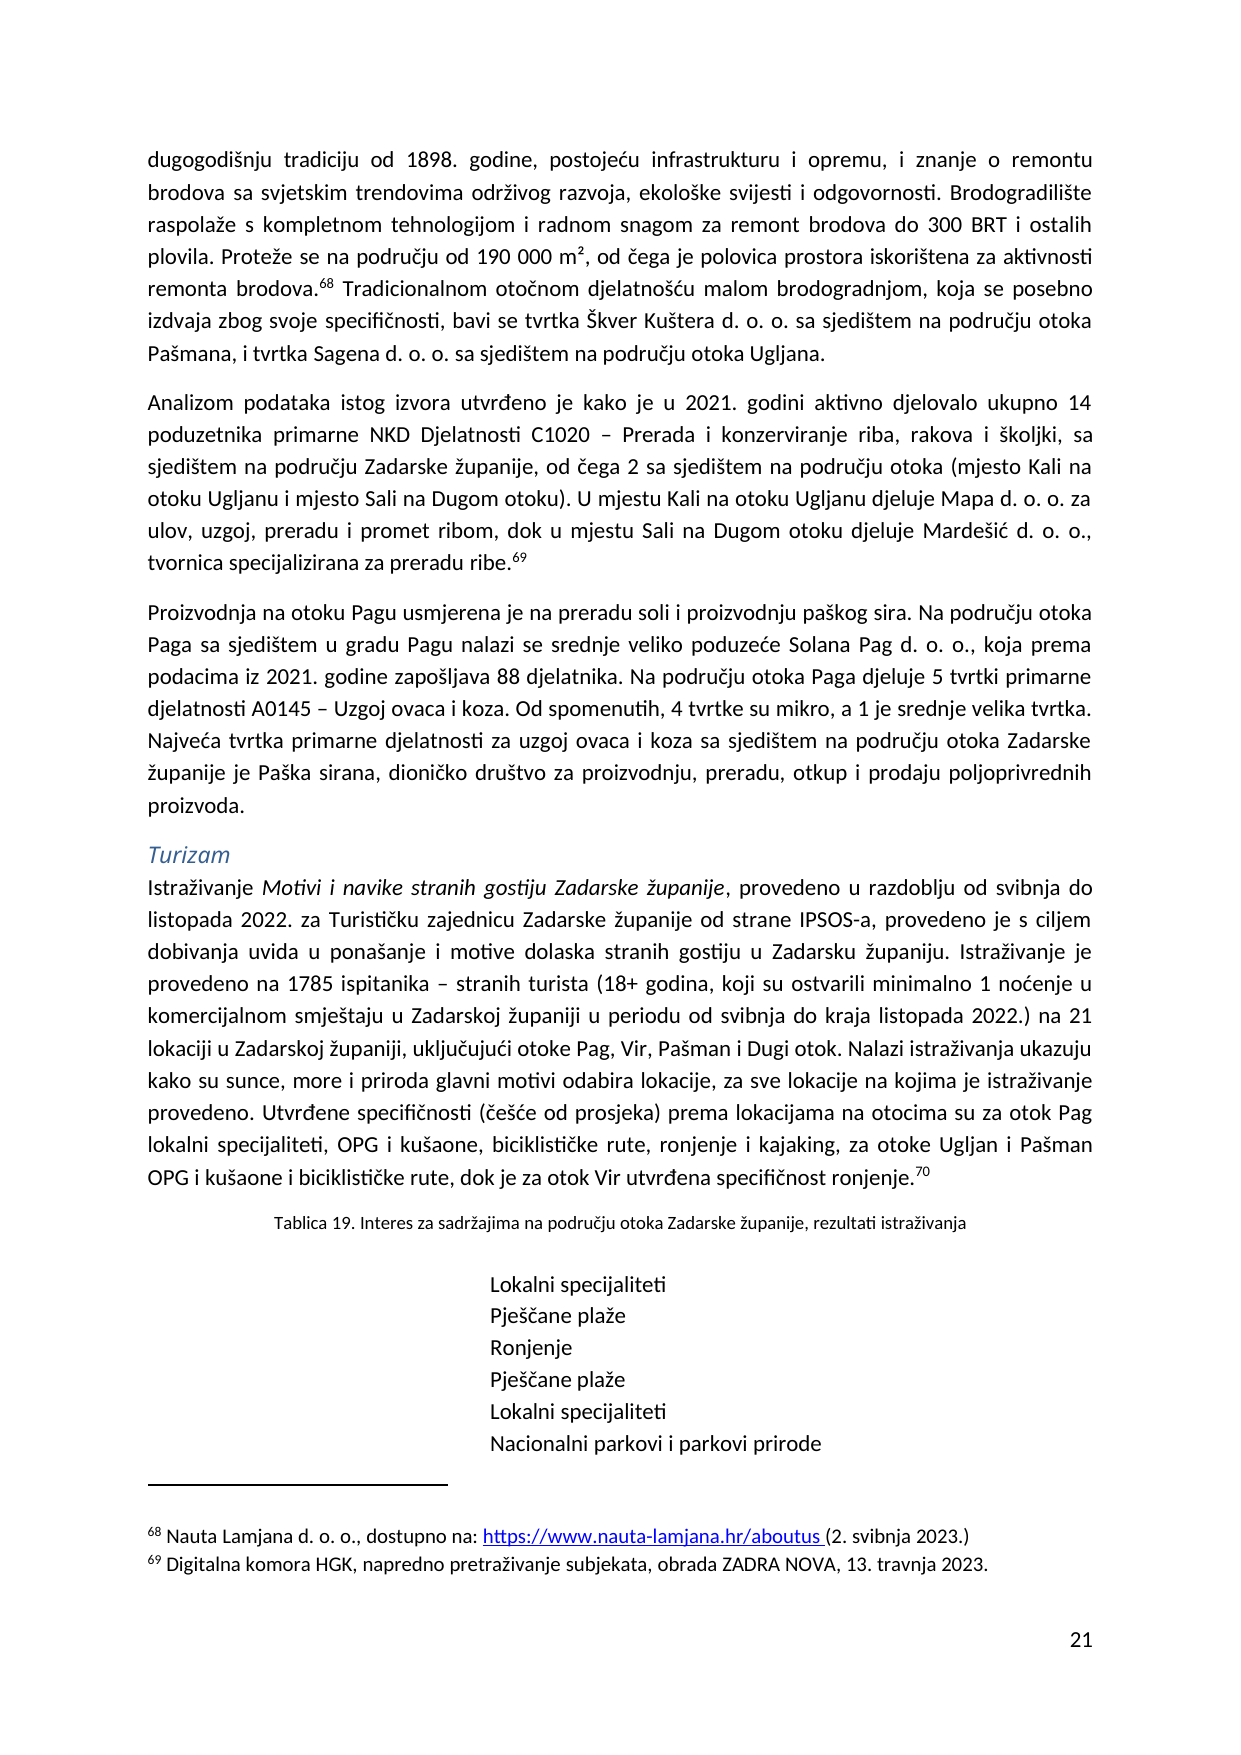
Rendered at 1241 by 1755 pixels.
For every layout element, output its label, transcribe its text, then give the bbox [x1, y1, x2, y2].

text Turizam [147, 839, 1145, 871]
text Proizvodnja na otoku Pagu usmjerena je na preradu soli i proizvodnju paškog sira. Na području otoka Paga sa sjedištem u gradu Pagu nalazi se srednje veliko poduzeće Solana Pag d. o. o., koja prema podacima iz 2021. godine zapošljava 88 djelatnika. Na području otoka Paga djeluje 5 tvrtki primarne djelatnosti A0145 – Uzgoj ovaca i koza. Od spomenutih, 4 tvrtke su mikro, a 1 je srednje velika tvrtka. Najveća tvrtka primarne djelatnosti za uzgoj ovaca i koza sa sjedištem na području otoka Zadarske županije je Paška sirana, dioničko društvo za proizvodnju, preradu, otkup i prodaju poljoprivrednih proizvoda. [147, 598, 1093, 819]
table_cell Ugljan, Pašman [293, 1365, 479, 1461]
text dugogodišnju tradiciju od 1898. godine, postojeću infrastrukturu i opremu, i znanje o remontu brodova sa svjetskim trendovima održivog razvoja, ekološke svijesti i odgovornosti. Brodogradilište raspolaže s kompletnom tehnologijom i radnom snagom za remont brodova do 300 BRT i ostalih plovila. Proteže se na području od 190 000 m², od čega je polovica prostora iskorištena za aktivnosti remonta brodova.68 Tradicionalnom otočnom djelatnošću malom brodogradnjom, koja se posebno izdvaja zbog svoje specifičnosti, bavi se tvrtka Škver Kuštera d. o. o. sa sjedištem na području otoka Pašmana, i tvrtka Sagena d. o. o. sa sjedištem na području otoka Ugljana. [147, 146, 1094, 367]
table_header Interes za sadržajima [293, 1239, 952, 1270]
table_cell Pješčane plaže Lokalni specijaliteti Nacionalni parkovi i parkovi prirode [479, 1365, 952, 1461]
table_cell Pag [293, 1270, 479, 1365]
text Tablica 19. Interes za sadržajima na području otoka Zadarske županije, rezultati istraživanja [153, 1211, 1087, 1234]
text Istraživanje Motivi i navike stranih gostiju Zadarske županije, provedeno u razdoblju od svibnja do listopada 2022. za Turističku zajednicu Zadarske županije od strane IPSOS-a, provedeno je s ciljem dobivanja uvida u ponašanje i motive dolaska stranih gostiju u Zadarsku županiju. Istraživanje je provedeno na 1785 ispitanika – stranih turista (18+ godina, koji su ostvarili minimalno 1 noćenje u komercijalnom smještaju u Zadarskoj županiji u periodu od svibnja do kraja listopada 2022.) na 21 lokaciji u Zadarskoj županiji, uključujući otoke Pag, Vir, Pašman i Dugi otok. Nalazi istraživanja ukazuju kako su sunce, more i priroda glavni motivi odabira lokacije, za sve lokacije na kojima je istraživanje provedeno. Utvrđene specifičnosti (češće od prosjeka) prema lokacijama na otocima su za otok Pag lokalni specijaliteti, OPG i kušaone, biciklističke rute, ronjenje i kajaking, za otoke Ugljan i Pašman OPG i kušaone i biciklističke rute, dok je za otok Vir utvrđena specifičnost ronjenje.70 [147, 873, 1094, 1191]
text Analizom podataka istog izvora utvrđeno je kako je u 2021. godini aktivno djelovalo ukupno 14 poduzetnika primarne NKD Djelatnosti C1020 – Prerada i konzerviranje riba, rakova i školjki, sa sjedištem na području Zadarske županije, od čega 2 sa sjedištem na području otoka (mjesto Kali na otoku Ugljanu i mjesto Sali na Dugom otoku). U mjestu Kali na otoku Ugljanu djeluje Mapa d. o. o. za ulov, uzgoj, preradu i promet ribom, dok u mjestu Sali na Dugom otoku djeluje Mardešić d. o. o., tvornica specijalizirana za preradu ribe.69 [147, 388, 1094, 577]
table_cell Lokalni specijaliteti Pješčane plaže Ronjenje [479, 1270, 952, 1365]
text 69 Digitalna komora HGK, napredno pretraživanje subjekata, obrada ZADRA NOVA, 13. travnja 2023. [147, 1552, 1145, 1577]
text 68 Nauta Lamjana d. o. o., dostupno na: https://www.nauta-lamjana.hr/aboutus (2. svibnja 2023.) [147, 1523, 1145, 1549]
